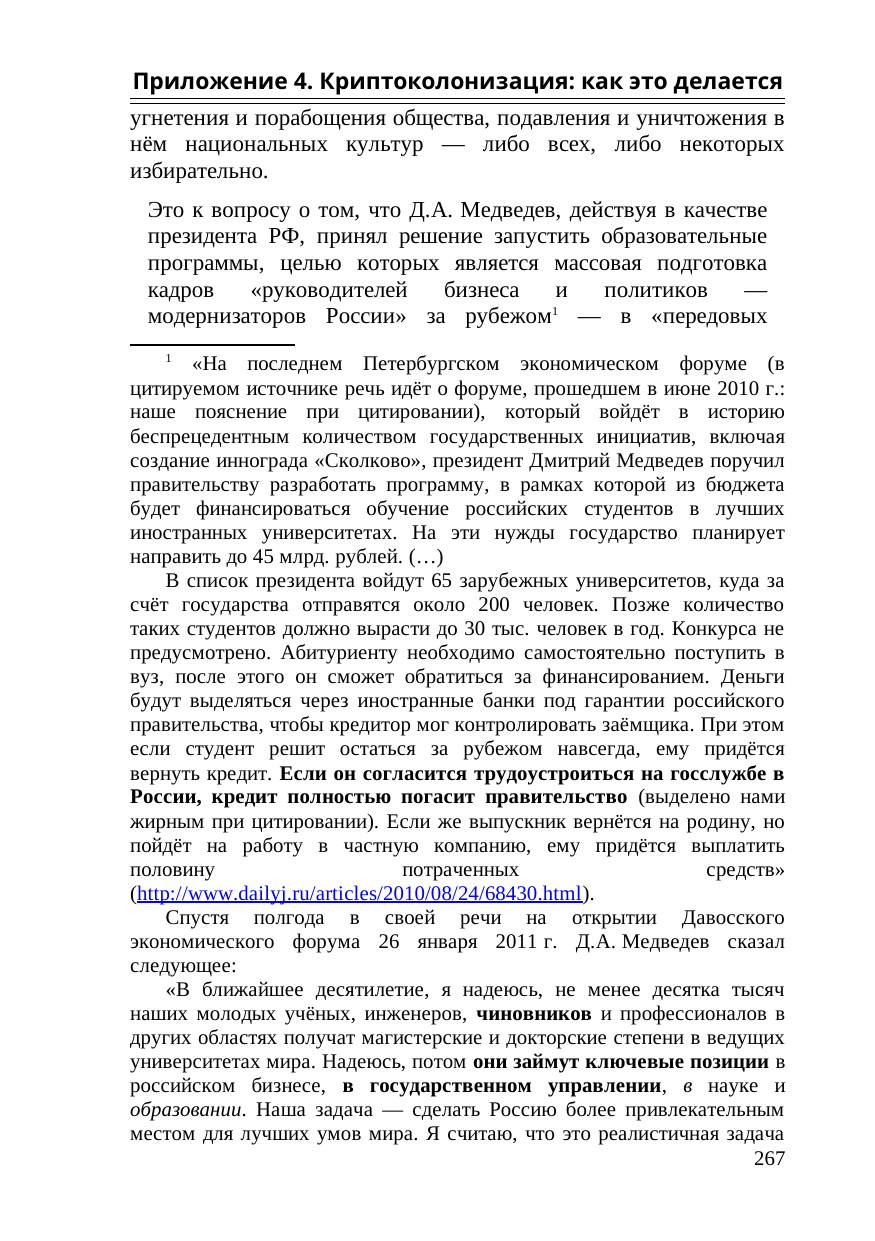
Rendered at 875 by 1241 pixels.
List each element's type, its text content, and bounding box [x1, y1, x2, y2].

text Спустя полгода в своей речи на открытии Давосского экономического форума 26 января 2011 г. Д.А. Медведев сказал следующее: [130, 905, 785, 977]
text «В ближайшее десятилетие, я надеюсь, не менее десятка тысяч наших молодых учёных, инженеров, чиновников и профессионалов в других областях получат магистерские и докторские степени в ведущих университетах мира. Надеюсь, потом они займут ключевые позиции в российском бизнесе, в государственном управлении, в науке и образовании. Наша задача — сделать Россию более привлекательным местом для лучших умов мира. Я считаю, что это реалистичная задача [130, 977, 785, 1145]
text В список президента войдут 65 зарубежных университетов, куда за счёт государства отправятся около 200 человек. Позже количество таких студентов должно вырасти до 30 тыс. человек в год. Конкурса не предусмотрено. Абитуриенту необходимо самостоятельно поступить в вуз, после этого он сможет обратиться за финансированием. Деньги будут выделяться через иностранные банки под гарантии российского правительства, чтобы кредитор мог контролировать заёмщика. При этом если студент решит остаться за рубежом навсегда, ему придётся вернуть кредит. Если он согласится трудоустроиться на госслужбе в России, кредит полностью погасит правительство (выделено нами жирным при цитировании). Если же выпускник вернётся на родину, но пойдёт на работу в частную компанию, ему придётся выплатить половину потраченных средств» (http://www.dailyj.ru/articles/2010/08/24/68430.html). [130, 568, 785, 905]
text «На последнем Петербургском экономическом форуме (в цитируемом источнике речь идёт о форуме, прошедшем в июне 2010 г.: наше пояснение при цитировании), который войдёт в историю беспрецедентным количеством государственных инициатив, включая создание иннограда «Сколково», президент Дмитрий Медведев поручил правительству разработать программу, в рамках которой из бюджета будет финансироваться обучение российских студентов в лучших иностранных университетах. На эти нужды государство планирует направить до 45 млрд. рублей. (…) [130, 351, 785, 568]
text Это к вопросу о том, что Д.А. Медведев, действуя в качестве президента РФ, принял решение запустить образовательные программы, целью которых является массовая подготовка кадров «руководителей бизнеса и политиков — модернизаторов России» за рубежом — в «передовых [148, 196, 768, 328]
text угнетения и порабощения общества, подавления и уничтожения в нём национальных культур — либо всех, либо некоторых избирательно. [130, 104, 785, 183]
